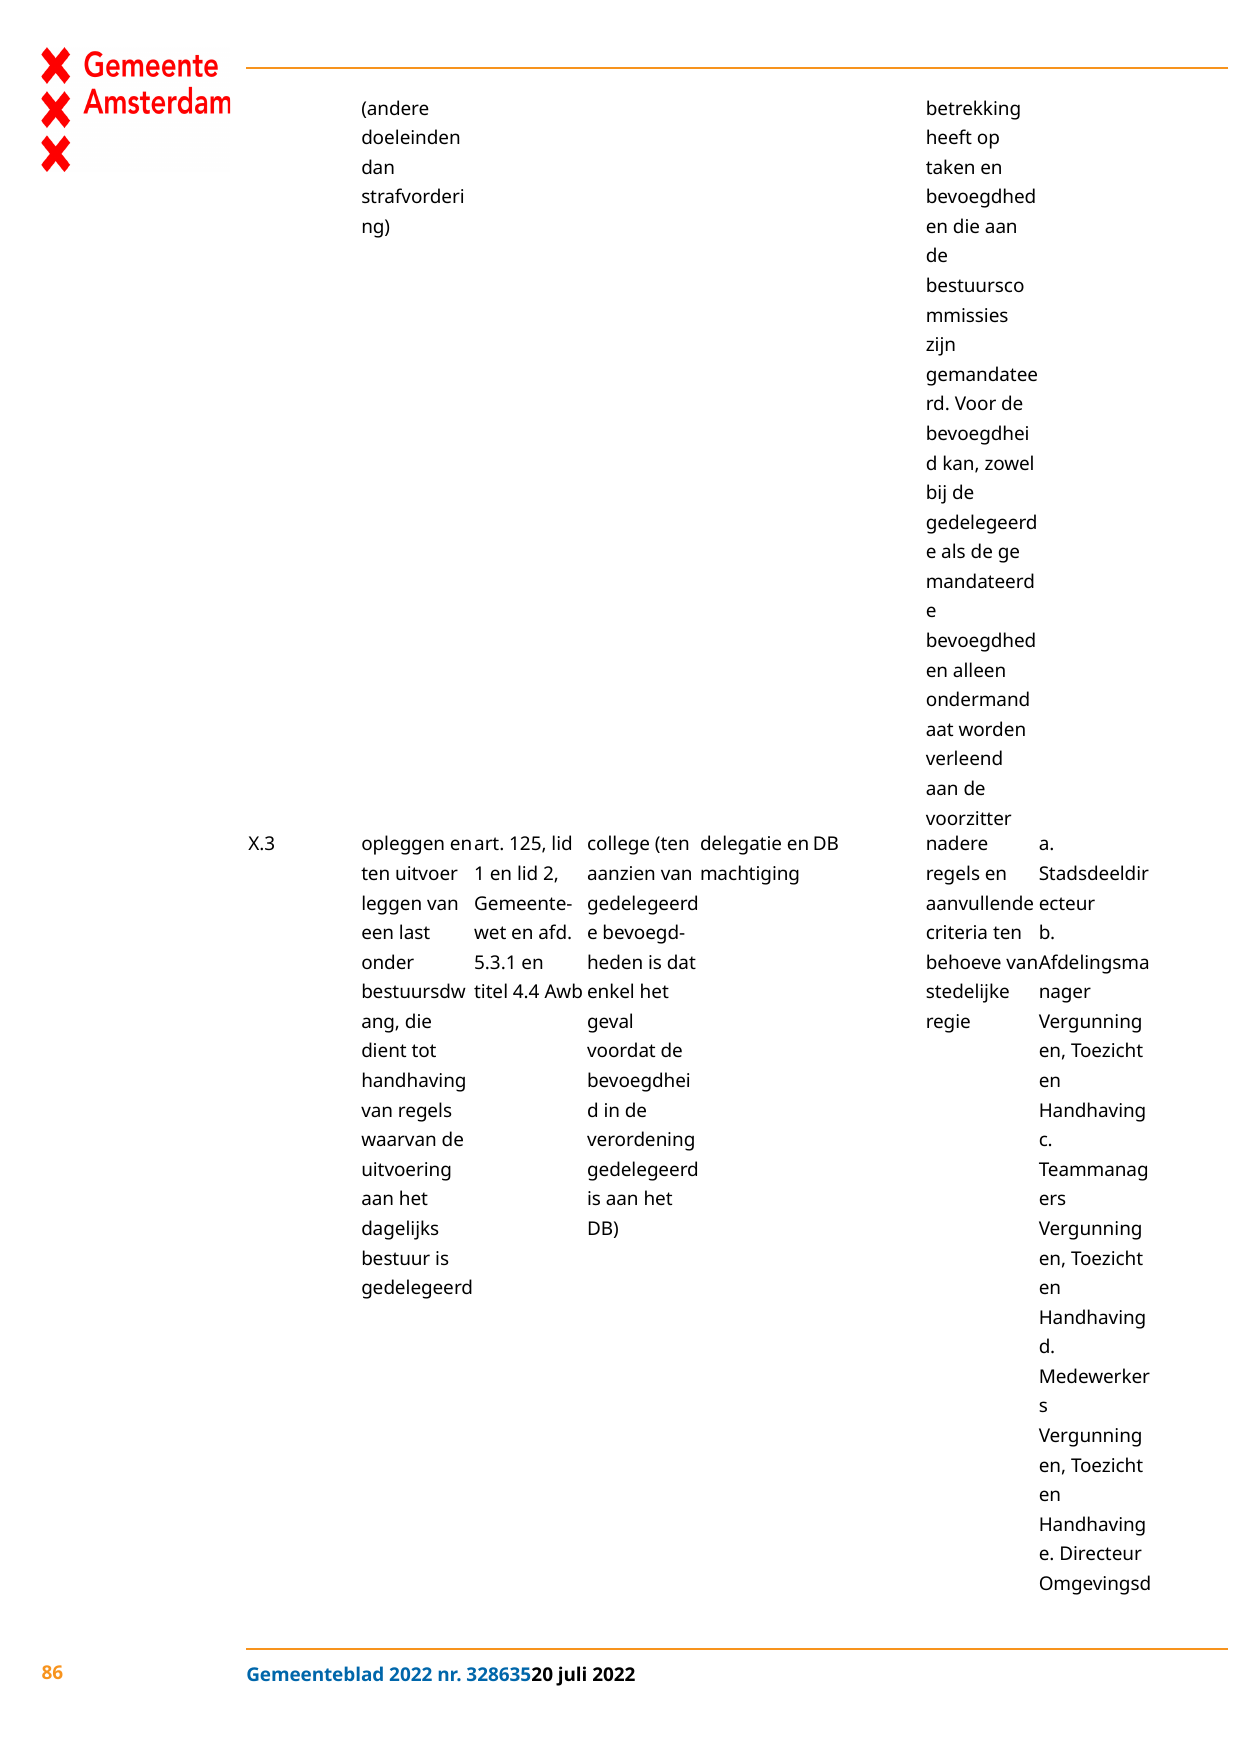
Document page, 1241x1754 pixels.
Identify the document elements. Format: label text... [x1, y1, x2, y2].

table_cell art. 125, lid 1 en lid 2, Gemeente-wet en afd. 5.3.1 en titel 4.4 Awb [474, 831, 587, 1596]
table_cell betrekking heeft op taken en bevoegdheden die aan de bestuurscommissies zijn gemandateerd. Voor de bevoegdheid kan, zowel bij de gedelegeerde als de ge mandateerde bevoegdheden alleen ondermandaat worden verleend aan de voorzitter [926, 95, 1038, 831]
table_cell (andere doeleinden dan strafvordering) [361, 95, 474, 831]
table_cell X.3 [248, 831, 361, 1596]
table_cell [1039, 95, 1152, 831]
table_cell opleggen en ten uitvoer leggen van een last onder bestuursdwang, die dient tot handhaving van regels waarvan de uitvoering aan het dagelijks bestuur is gedelegeerd [361, 831, 474, 1596]
table_cell [813, 95, 926, 831]
table_cell a. Stadsdeeldirecteur b. Afdelingsmanager Vergunningen, Toezicht en Handhaving c. Teammanagers Vergunningen, Toezicht en Handhaving d. Medewerkers Vergunningen, Toezicht en Handhaving e. Directeur Omgevingsd [1039, 831, 1152, 1596]
table_cell college (ten aanzien van gedelegeerde bevoegd-heden is dat enkel het geval voordat de bevoegdheid in de verordening gedelegeerd is aan het DB) [587, 831, 700, 1596]
table_cell [474, 95, 587, 831]
picture [41, 47, 231, 172]
table_cell [700, 95, 813, 831]
table_cell nadere regels en aanvullende criteria ten behoeve van stedelijke regie [926, 831, 1038, 1596]
table_cell [587, 95, 700, 831]
table_cell DB [813, 831, 926, 1596]
table_cell delegatie en machtiging [700, 831, 813, 1596]
table_cell [248, 95, 361, 831]
